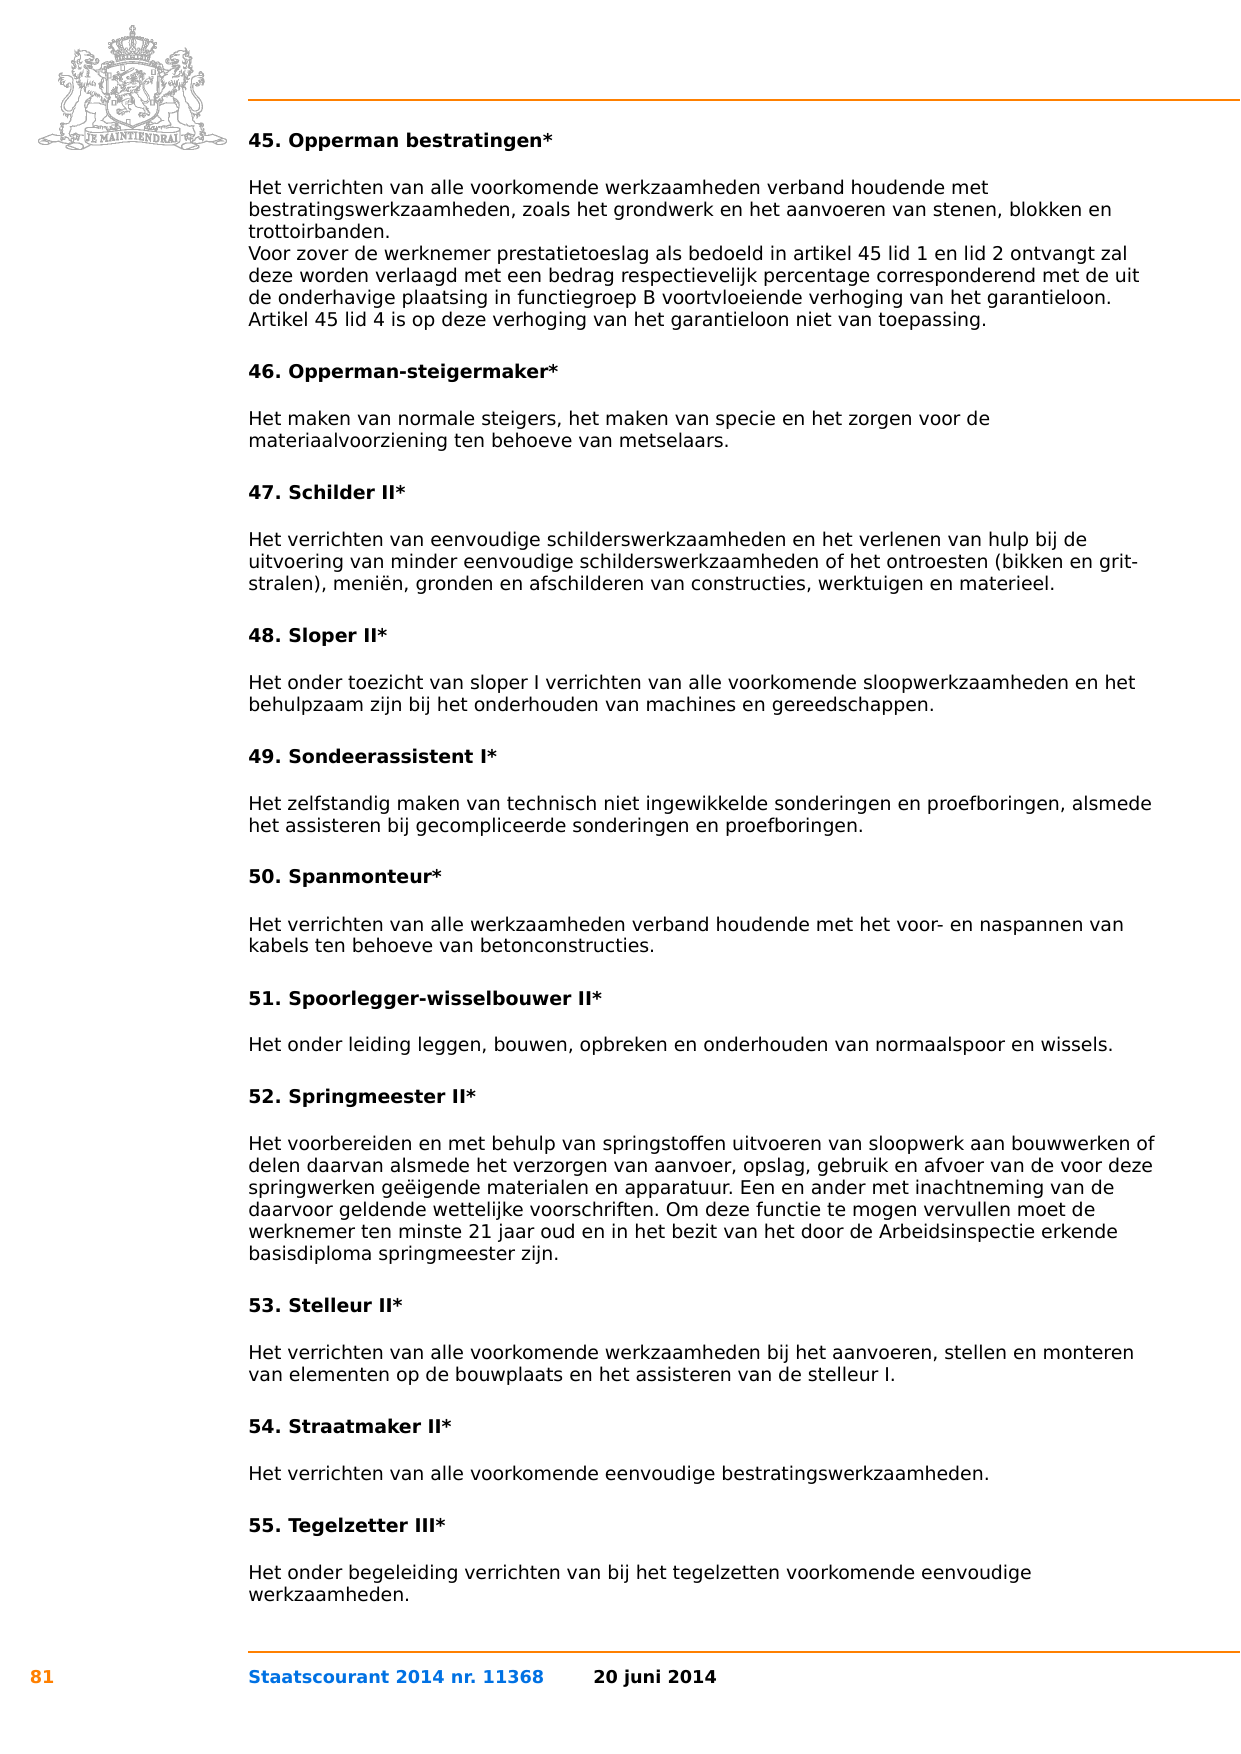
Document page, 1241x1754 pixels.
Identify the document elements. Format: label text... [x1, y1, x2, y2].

picture [38, 25, 227, 150]
subtitle 50. Spanmonteur* [248, 866, 1163, 888]
text Voor zover de werknemer prestatietoeslag als bedoeld in artikel 45 lid 1 en lid 2 ontvangt zal deze worden verlaagd met een bedrag respectievelijk percentage corresponderend met de uit de onderhavige plaatsing in functiegroep B voortvloeiende verhoging van het garantieloon. Artikel 45 lid 4 is op deze verhoging van het garantieloon niet van toepassing. [248, 243, 1163, 331]
subtitle 47. Schilder II* [248, 482, 1163, 504]
subtitle 51. Spoorlegger-wisselbouwer II* [248, 987, 1163, 1009]
subtitle 45. Opperman bestratingen* [248, 130, 1163, 152]
subtitle 48. Sloper II* [248, 624, 1163, 647]
subtitle 46. Opperman-steigermaker* [248, 361, 1163, 383]
text Het verrichten van alle voorkomende werkzaamheden verband houdende met bestratingswerkzaamheden, zoals het grondwerk en het aanvoeren van stenen, blokken en trottoirbanden. [248, 177, 1163, 243]
text Het maken van normale steigers, het maken van specie en het zorgen voor de materiaalvoorziening ten behoeve van metselaars. [248, 408, 1163, 452]
text Het onder toezicht van sloper I verrichten van alle voorkomende sloopwerkzaamheden en het behulpzaam zijn bij het onderhouden van machines en gereedschappen. [248, 672, 1163, 716]
text Het verrichten van eenvoudige schilderswerkzaamheden en het verlenen van hulp bij de uitvoering van minder eenvoudige schilderswerkzaamheden of het ontroesten (bikken en grit-stralen), meniën, gronden en afschilderen van constructies, werktuigen en materieel. [248, 529, 1163, 594]
text Het voorbereiden en met behulp van springstoffen uitvoeren van sloopwerk aan bouwwerken of delen daarvan alsmede het verzorgen van aanvoer, opslag, gebruik en afvoer van de voor deze springwerken geëigende materialen en apparatuur. Een en ander met inachtneming van de daarvoor geldende wettelijke voorschriften. Om deze functie te mogen vervullen moet de werknemer ten minste 21 jaar oud en in het bezit van het door de Arbeidsinspectie erkende basisdiploma springmeester zijn. [248, 1133, 1163, 1265]
text Het onder begeleiding verrichten van bij het tegelzetten voorkomende eenvoudige werkzaamheden. [248, 1562, 1163, 1606]
subtitle 54. Straatmaker II* [248, 1416, 1163, 1438]
text Het verrichten van alle voorkomende eenvoudige bestratingswerkzaamheden. [248, 1463, 1163, 1485]
subtitle 55. Tegelzetter III* [248, 1515, 1163, 1537]
text Het zelfstandig maken van technisch niet ingewikkelde sonderingen en proefboringen, alsmede het assisteren bij gecompliceerde sonderingen en proefboringen. [248, 792, 1163, 836]
text Het onder leiding leggen, bouwen, opbreken en onderhouden van normaalspoor en wissels. [248, 1034, 1163, 1056]
subtitle 49. Sondeerassistent I* [248, 746, 1163, 767]
subtitle 53. Stelleur II* [248, 1295, 1163, 1317]
subtitle 52. Springmeester II* [248, 1086, 1163, 1108]
text Het verrichten van alle werkzaamheden verband houdende met het voor- en naspannen van kabels ten behoeve van betonconstructies. [248, 913, 1163, 957]
text Het verrichten van alle voorkomende werkzaamheden bij het aanvoeren, stellen en monteren van elementen op de bouwplaats en het assisteren van de stelleur I. [248, 1342, 1163, 1386]
